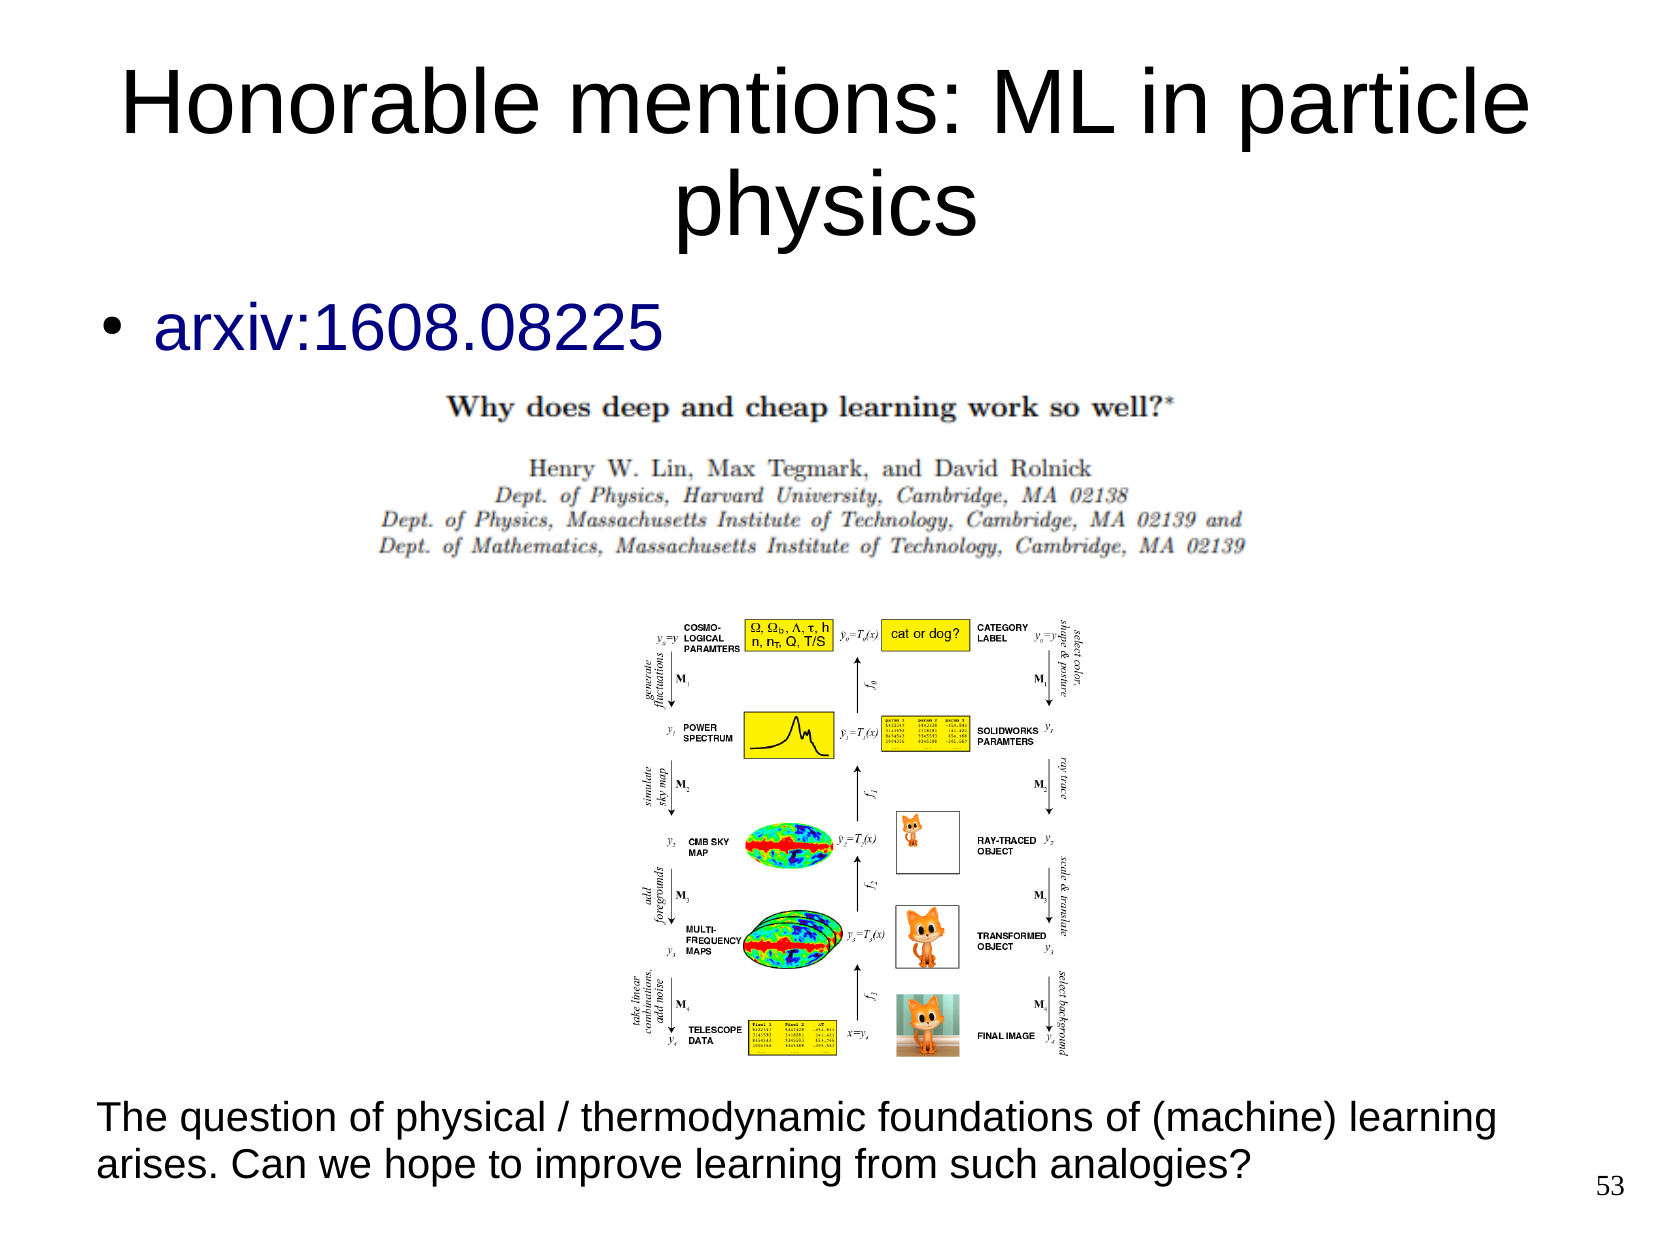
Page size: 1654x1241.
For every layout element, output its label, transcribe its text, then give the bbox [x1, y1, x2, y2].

list arxiv:1608.08225 [82, 290, 1571, 1010]
text_box The question of physical / thermodynamic foundations of (machine) learning arises. Can we hope to improve learning from such analogies? [81, 1086, 1642, 1195]
picture [625, 611, 1087, 1065]
picture [262, 357, 1300, 572]
title Honorable mentions: ML in particle physics [82, 49, 1571, 257]
